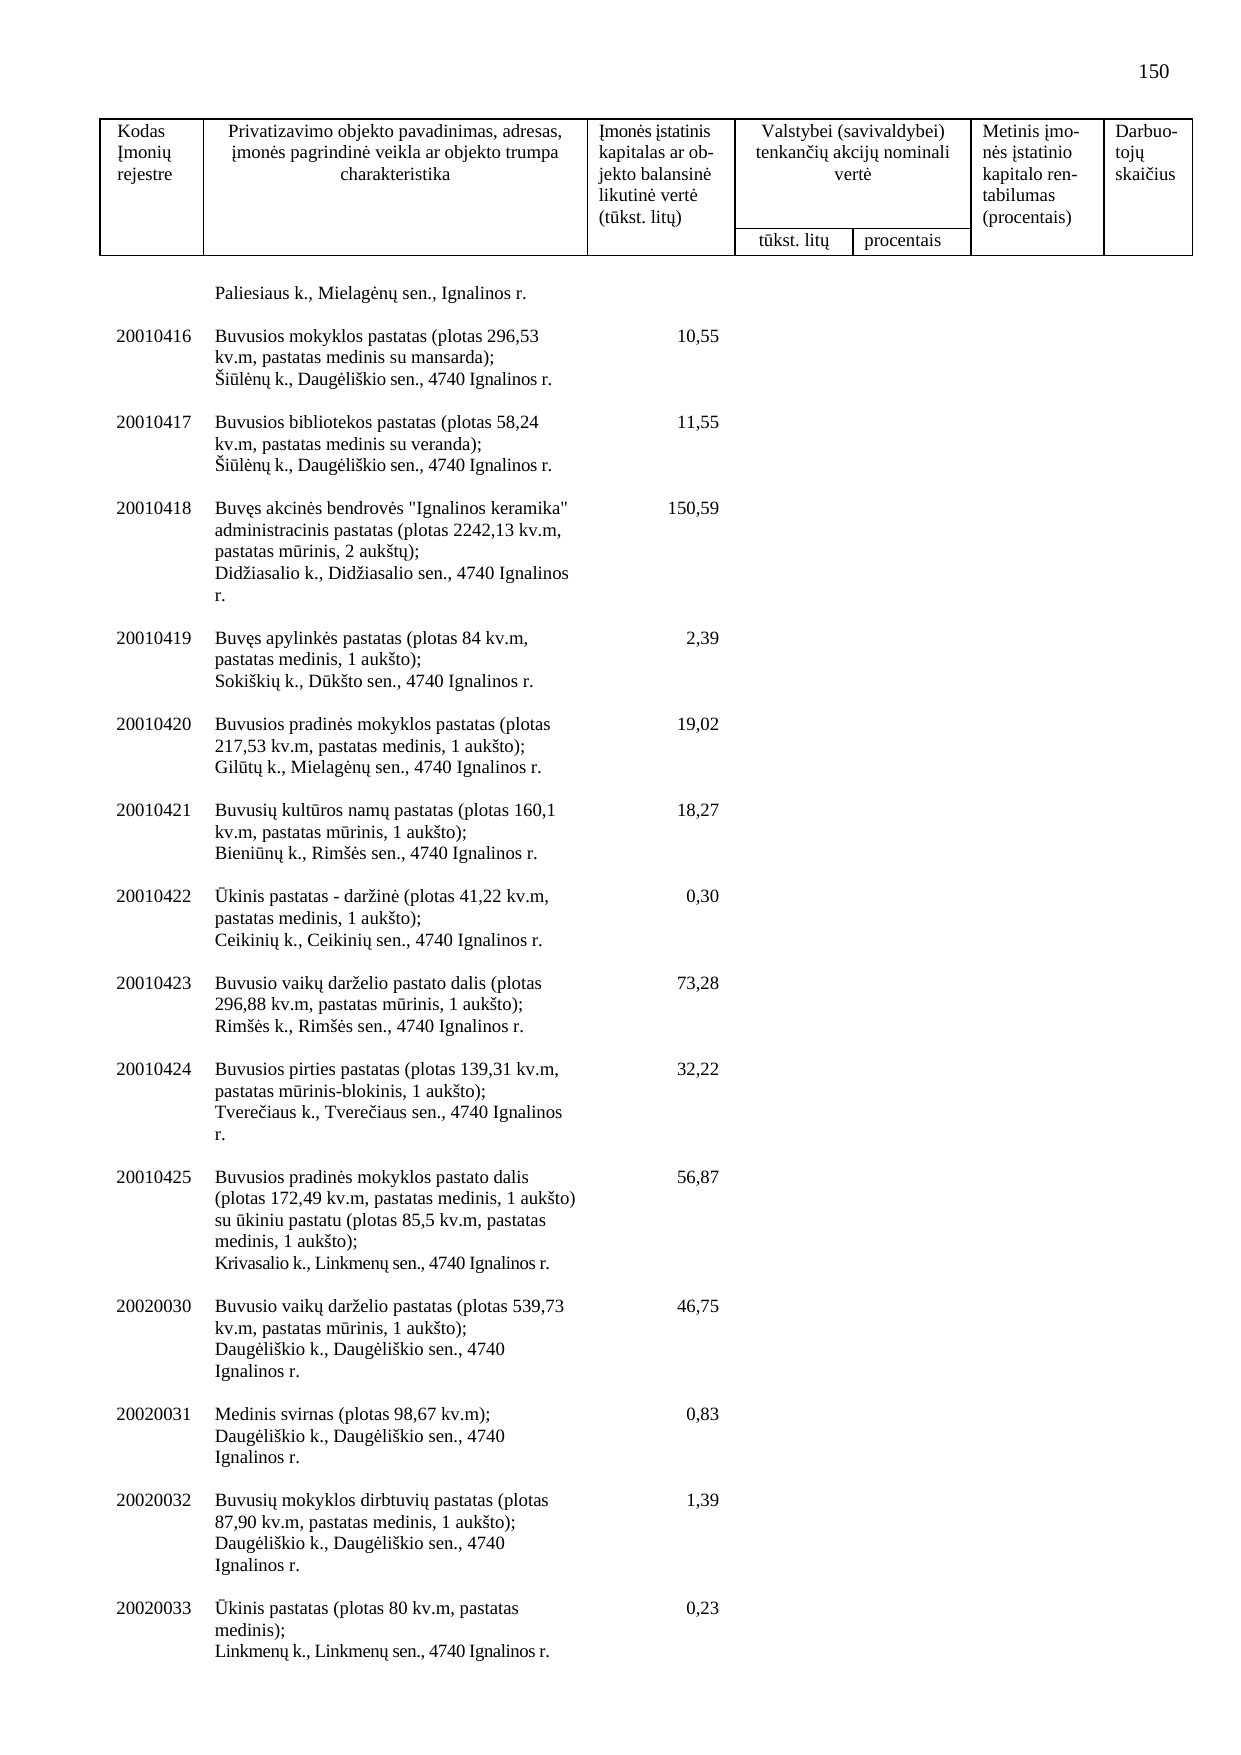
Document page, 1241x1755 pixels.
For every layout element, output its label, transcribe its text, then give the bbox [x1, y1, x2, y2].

table_cell [1104, 1597, 1192, 1683]
table_cell 20010419 [100, 627, 203, 713]
table_cell 150,59 [587, 497, 735, 627]
table_cell [1104, 627, 1192, 713]
table_cell Buvusių mokyklos dirbtuvių pastatas (plotas 87,90 kv.m, pastatas medinis, 1 aukšto); Daugėliškio k., Daugėliškio sen., 4740 Ignalinos r. [203, 1489, 587, 1597]
table_cell 20020033 [100, 1597, 203, 1683]
table_cell [853, 325, 971, 411]
table_cell 73,28 [587, 972, 735, 1058]
table_cell 1,39 [587, 1489, 735, 1597]
table_cell Buvusios bibliotekos pastatas (plotas 58,24 kv.m, pastatas medinis su veranda); Šiūlėnų k., Daugėliškio sen., 4740 Ignalinos r. [203, 411, 587, 497]
table_cell [1104, 282, 1192, 325]
table_cell 0,83 [587, 1403, 735, 1489]
table_cell [1104, 799, 1192, 885]
table_header Darbuo-tojų skaičius [1105, 120, 1192, 227]
table_cell [971, 325, 1104, 411]
table_cell [735, 885, 853, 972]
table_cell [735, 1166, 853, 1295]
table_cell [587, 282, 735, 325]
table_cell 20010421 [100, 799, 203, 885]
table_cell [735, 1403, 853, 1489]
table_cell Buvusios pirties pastatas (plotas 139,31 kv.m, pastatas mūrinis-blokinis, 1 aukšto); Tverečiaus k., Tverečiaus sen., 4740 Ignalinos r. [203, 1058, 587, 1166]
table_cell [735, 1489, 853, 1597]
table_cell [735, 411, 853, 497]
table_cell [1105, 228, 1192, 254]
table_cell [735, 1295, 853, 1403]
table_cell [971, 282, 1104, 325]
table_cell [735, 256, 853, 282]
table_cell [971, 1166, 1104, 1295]
table_cell [1104, 1058, 1192, 1166]
table_cell Buvusių kultūros namų pastatas (plotas 160,1 kv.m, pastatas mūrinis, 1 aukšto); Bieniūnų k., Rimšės sen., 4740 Ignalinos r. [203, 799, 587, 885]
table_cell [853, 497, 971, 627]
table_cell [853, 1403, 971, 1489]
table_cell Buvęs apylinkės pastatas (plotas 84 kv.m, pastatas medinis, 1 aukšto); Sokiškių k., Dūkšto sen., 4740 Ignalinos r. [203, 627, 587, 713]
table_cell [1104, 497, 1192, 627]
table_cell [971, 497, 1104, 627]
table_cell [971, 1489, 1104, 1597]
table_cell [100, 256, 203, 282]
table_cell [971, 972, 1104, 1058]
table_header Metinis įmo-nės įstatinio kapitalo ren-tabilumas (procentais) [972, 120, 1103, 227]
table_cell 20010423 [100, 972, 203, 1058]
table_cell [587, 256, 735, 282]
table_cell [735, 282, 853, 325]
table_cell 18,27 [587, 799, 735, 885]
table_cell [735, 713, 853, 799]
table_cell [735, 799, 853, 885]
table_cell [853, 1489, 971, 1597]
table_cell [971, 411, 1104, 497]
table_cell [1104, 885, 1192, 972]
table_cell 2,39 [587, 627, 735, 713]
table_cell [971, 627, 1104, 713]
table_cell [853, 627, 971, 713]
table_cell [971, 1597, 1104, 1683]
table_cell [203, 256, 587, 282]
table_cell [1104, 411, 1192, 497]
table_cell [735, 497, 853, 627]
table_cell [1104, 1295, 1192, 1403]
table_cell [735, 325, 853, 411]
table_cell 10,55 [587, 325, 735, 411]
table_cell Paliesiaus k., Mielagėnų sen., Ignalinos r. [203, 282, 587, 325]
table_cell [971, 885, 1104, 972]
table_header Įmonės įstatinis kapitalas ar ob-jekto balansinė likutinė vertė (tūkst. litų) [588, 120, 734, 227]
table_cell [853, 411, 971, 497]
table_cell [853, 885, 971, 972]
table_cell 20010422 [100, 885, 203, 972]
table_cell [588, 228, 734, 254]
table_cell 20020031 [100, 1403, 203, 1489]
table_cell Buvusios mokyklos pastatas (plotas 296,53 kv.m, pastatas medinis su mansarda); Šiūlėnų k., Daugėliškio sen., 4740 Ignalinos r. [203, 325, 587, 411]
table_cell [853, 1597, 971, 1683]
table_cell 20020030 [100, 1295, 203, 1403]
table_cell Buvusio vaikų darželio pastato dalis (plotas 296,88 kv.m, pastatas mūrinis, 1 aukšto); Rimšės k., Rimšės sen., 4740 Ignalinos r. [203, 972, 587, 1058]
table_cell [853, 1295, 971, 1403]
table_cell [1104, 1489, 1192, 1597]
table_cell [735, 1058, 853, 1166]
table_cell 20010420 [100, 713, 203, 799]
table_cell procentais [854, 229, 970, 254]
table_cell 20010416 [100, 325, 203, 411]
table_cell [735, 972, 853, 1058]
table_cell Buvusios pradinės mokyklos pastato dalis (plotas 172,49 kv.m, pastatas medinis, 1 aukšto) su ūkiniu pastatu (plotas 85,5 kv.m, pastatas medinis, 1 aukšto); Krivasalio k., Linkmenų sen., 4740 Ignalinos r. [203, 1166, 587, 1295]
table_cell Medinis svirnas (plotas 98,67 kv.m); Daugėliškio k., Daugėliškio sen., 4740 Ignalinos r. [203, 1403, 587, 1489]
table_cell [1104, 1166, 1192, 1295]
table_cell [735, 627, 853, 713]
table_cell [853, 256, 971, 282]
table_cell Ūkinis pastatas - daržinė (plotas 41,22 kv.m, pastatas medinis, 1 aukšto); Ceikinių k., Ceikinių sen., 4740 Ignalinos r. [203, 885, 587, 972]
table_cell 56,87 [587, 1166, 735, 1295]
table_cell [853, 799, 971, 885]
table_cell 20020032 [100, 1489, 203, 1597]
table_cell [971, 1058, 1104, 1166]
table_cell 0,30 [587, 885, 735, 972]
table_header Valstybei (savivaldybei) tenkančių akcijų nominali vertė [736, 120, 970, 227]
table_cell [971, 799, 1104, 885]
table_cell [853, 282, 971, 325]
table_cell tūkst. litų [736, 229, 852, 254]
table_cell [971, 1295, 1104, 1403]
table_cell [1104, 325, 1192, 411]
table_cell [204, 228, 587, 254]
table_header Privatizavimo objekto pavadinimas, adresas, įmonės pagrindinė veikla ar objekto trumpa charakteristika [204, 120, 587, 227]
table_cell [853, 1166, 971, 1295]
table_cell 0,23 [587, 1597, 735, 1683]
table_cell [971, 713, 1104, 799]
table_cell Buvusio vaikų darželio pastatas (plotas 539,73 kv.m, pastatas mūrinis, 1 aukšto); Daugėliškio k., Daugėliškio sen., 4740 Ignalinos r. [203, 1295, 587, 1403]
table_cell [971, 256, 1104, 282]
table_cell [971, 1403, 1104, 1489]
table_cell 20010424 [100, 1058, 203, 1166]
table_cell 20010417 [100, 411, 203, 497]
table_cell Buvęs akcinės bendrovės "Ignalinos keramika" administracinis pastatas (plotas 2242,13 kv.m, pastatas mūrinis, 2 aukštų); Didžiasalio k., Didžiasalio sen., 4740 Ignalinos r. [203, 497, 587, 627]
table_cell [100, 282, 203, 325]
table_cell 19,02 [587, 713, 735, 799]
table_cell [853, 713, 971, 799]
table_cell 46,75 [587, 1295, 735, 1403]
table_cell [1104, 1403, 1192, 1489]
table_header Kodas Įmonių rejestre [101, 120, 203, 227]
table_cell 20010425 [100, 1166, 203, 1295]
table_cell [1104, 256, 1192, 282]
table_cell Ūkinis pastatas (plotas 80 kv.m, pastatas medinis); Linkmenų k., Linkmenų sen., 4740 Ignalinos r. [203, 1597, 587, 1683]
table_cell [972, 228, 1103, 254]
table_cell [1104, 972, 1192, 1058]
table_cell Buvusios pradinės mokyklos pastatas (plotas 217,53 kv.m, pastatas medinis, 1 aukšto); Gilūtų k., Mielagėnų sen., 4740 Ignalinos r. [203, 713, 587, 799]
table_cell [853, 1058, 971, 1166]
table_cell [735, 1597, 853, 1683]
table_cell 32,22 [587, 1058, 735, 1166]
table_cell [101, 228, 203, 254]
table_cell 11,55 [587, 411, 735, 497]
table_cell [853, 972, 971, 1058]
table_cell [1104, 713, 1192, 799]
table_cell 20010418 [100, 497, 203, 627]
